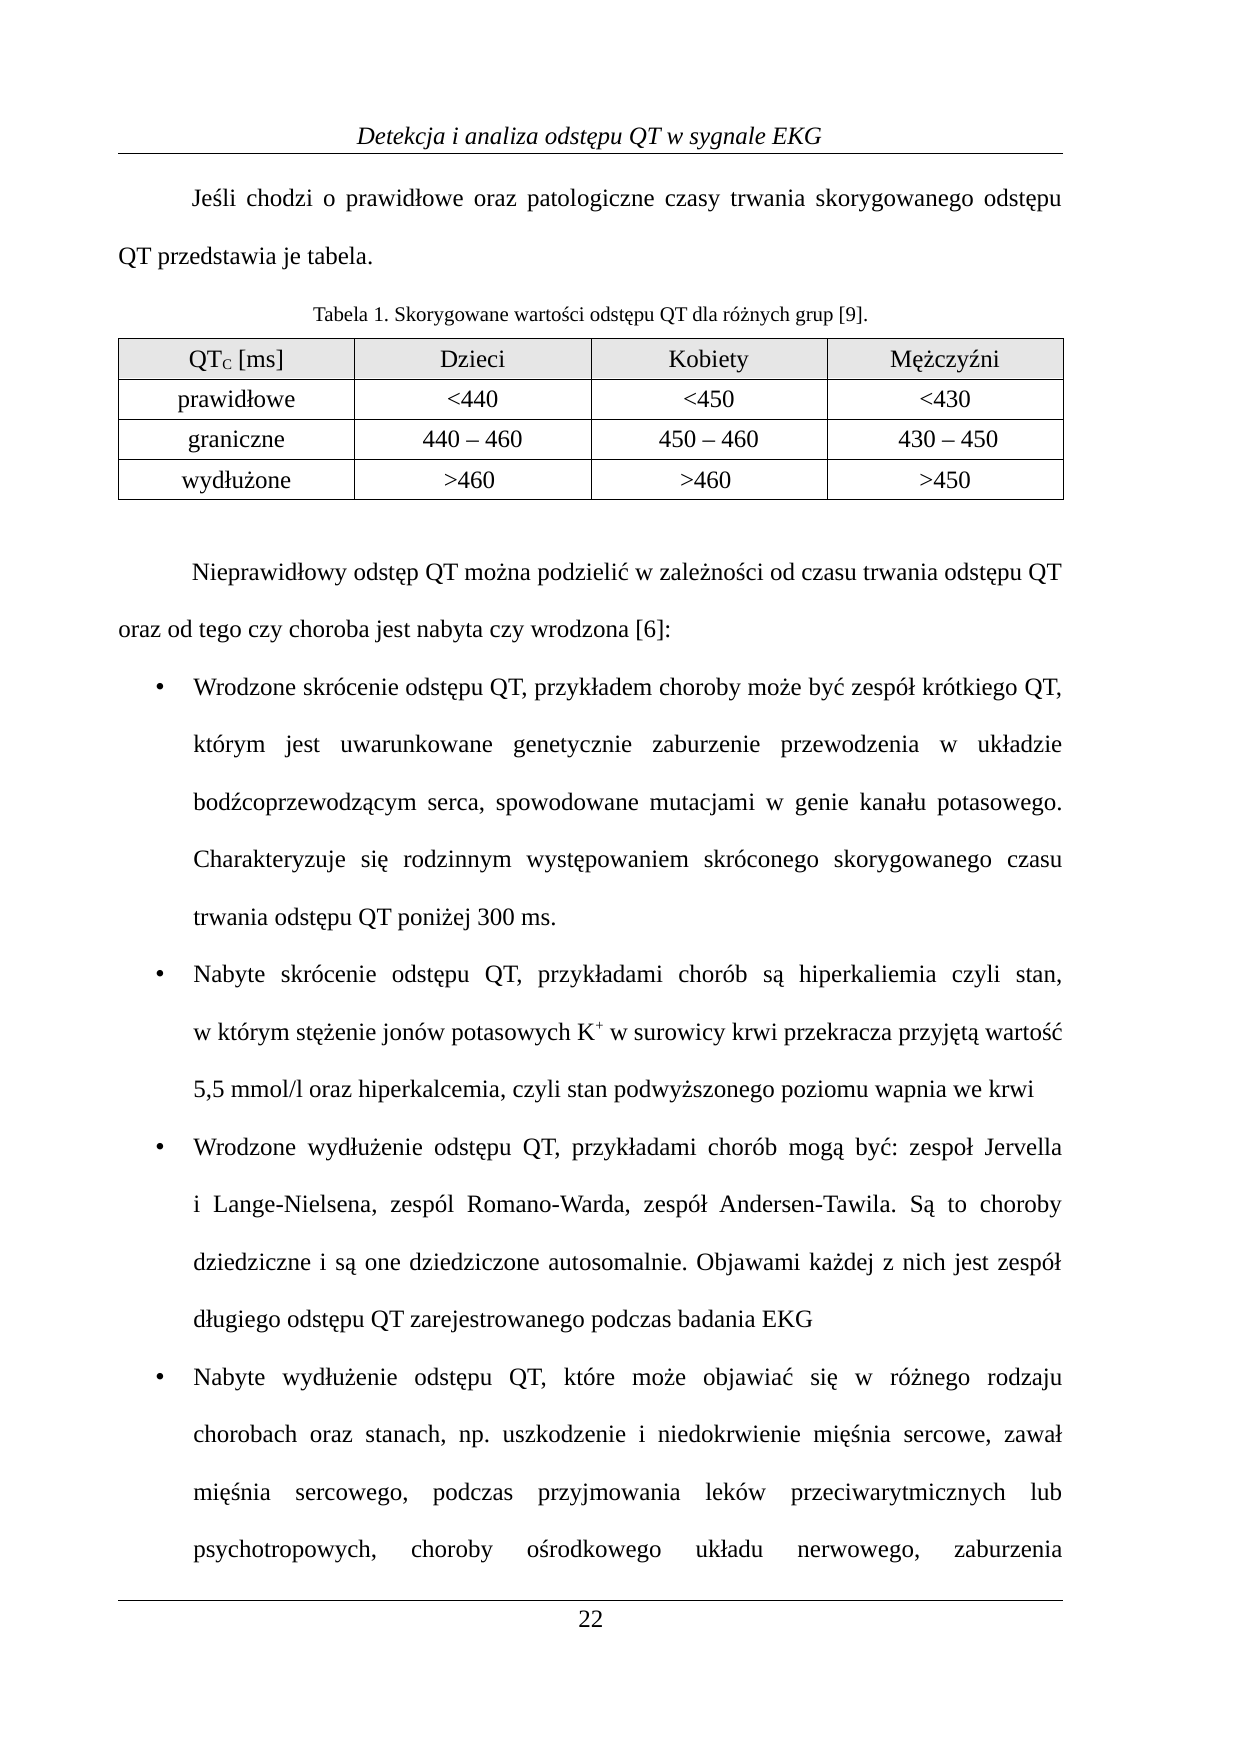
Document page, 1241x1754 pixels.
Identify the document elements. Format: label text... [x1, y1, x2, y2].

text Jeśli chodzi o prawidłowe oraz patologiczne czasy trwania skorygowanego odstępu QT przedstawia je tabela. [118, 183, 1063, 269]
list Nabyte skrócenie odstępu QT, przykładami chorób są hiperkaliemia czyli stan, w którym stężenie jonów potasowych K+ w surowicy krwi przekracza przyjętą wartość 5,5 mmol/l oraz hiperkalcemia, czyli stan podwyższonego poziomu wapnia we krwi [156, 945, 1063, 1103]
table_header Dzieci [355, 339, 591, 378]
table_cell <450 [592, 380, 827, 419]
text Nieprawidłowy odstęp QT można podzielić w zależności od czasu trwania odstępu QT oraz od tego czy choroba jest nabyta czy wrodzona [6]: [118, 543, 1063, 643]
table_header Kobiety [592, 339, 827, 378]
table_cell <440 [355, 380, 591, 419]
table_cell <430 [828, 380, 1063, 419]
table_header Mężczyźni [828, 339, 1063, 378]
list Nabyte wydłużenie odstępu QT, które może objawiać się w różnego rodzaju chorobach oraz stanach, np. uszkodzenie i niedokrwienie mięśnia sercowe, zawał mięśnia sercowego, podczas przyjmowania leków przeciwarytmicznych lub psychotropowych, choroby ośrodkowego układu nerwowego, zaburzenia [156, 1348, 1063, 1563]
table_cell wydłużone [119, 460, 354, 499]
table_cell prawidłowe [119, 380, 354, 419]
table_cell 430 – 450 [828, 420, 1063, 459]
table_cell 440 – 460 [355, 420, 591, 459]
table_cell 450 – 460 [592, 420, 827, 459]
list Wrodzone skrócenie odstępu QT, przykładem choroby może być zespół krótkiego QT, którym jest uwarunkowane genetycznie zaburzenie przewodzenia w układzie bodźcoprzewodzącym serca, spowodowane mutacjami w genie kanału potasowego. Charakteryzuje się rodzinnym występowaniem skróconego skorygowanego czasu trwania odstępu QT poniżej 300 ms. [156, 658, 1063, 931]
text Tabela 1. Skorygowane wartości odstępu QT dla różnych grup [9]. [118, 284, 1063, 326]
table_cell >450 [828, 460, 1063, 499]
list Wrodzone wydłużenie odstępu QT, przykładami chorób mogą być: zespoł Jervella i Lange-Nielsena, zespól Romano-Warda, zespół Andersen-Tawila. Są to choroby dziedziczne i są one dziedziczone autosomalnie. Objawami każdej z nich jest zespół długiego odstępu QT zarejestrowanego podczas badania EKG [156, 1118, 1063, 1333]
table_cell graniczne [119, 420, 354, 459]
table_cell >460 [355, 460, 591, 499]
table_cell >460 [592, 460, 827, 499]
table_header QTC [ms] [119, 339, 354, 378]
